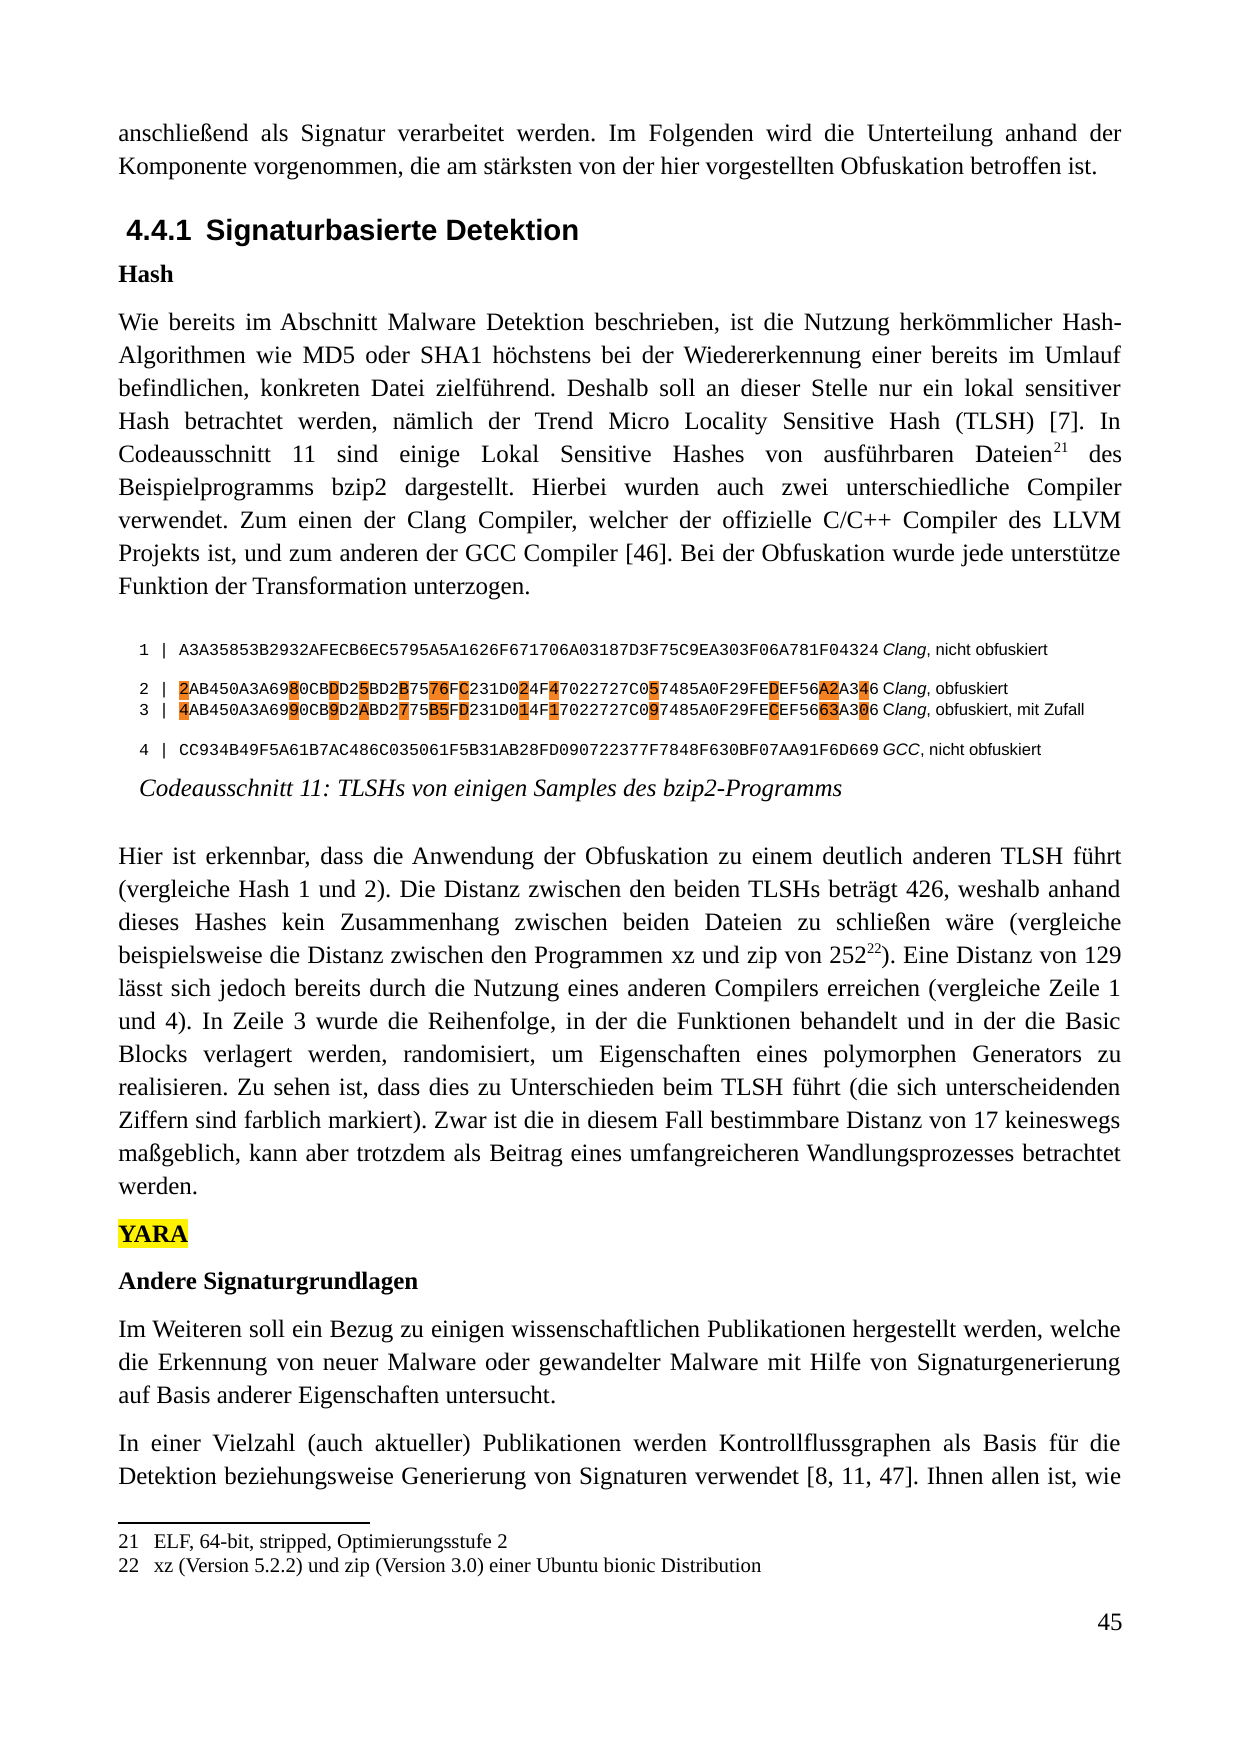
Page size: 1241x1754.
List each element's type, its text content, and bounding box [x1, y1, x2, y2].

list 4AB450A3A6990CB9D2ABD2775B5FD231D014F17022727C097485A0F29FECEF5663A306 Clang, obfuskiert, mit Zufall [139, 700, 1111, 720]
text Hier ist erkennbar, dass die Anwendung der Obfuskation zu einem deutlich anderen TLSH führt (vergleiche Hash 1 und 2). Die Distanz zwischen den beiden TLSHs beträgt 426, weshalb anhand dieses Hashes kein Zusammenhang zwischen beiden Dateien zu schließen wäre (vergleiche beispielsweise die Distanz zwischen den Programmen xz und zip von 252). Eine Distanz von 129 lässt sich jedoch bereits durch die Nutzung eines anderen Compilers erreichen (vergleiche Zeile 1 und 4). In Zeile 3 wurde die Reihenfolge, in der die Funktionen behandelt und in der die Basic Blocks verlagert werden, randomisiert, um Eigenschaften eines polymorphen Generators zu realisieren. Zu sehen ist, dass dies zu Unterschieden beim TLSH führt (die sich unterscheidenden Ziffern sind farblich markiert). Zwar ist die in diesem Fall bestimmbare Distanz von 17 keineswegs maßgeblich, kann aber trotzdem als Beitrag eines umfangreicheren Wandlungsprozesses betrachtet werden. [118, 841, 1122, 1200]
text Andere Signaturgrundlagen [118, 1266, 1122, 1295]
list A3A35853B2932AFECB6EC5795A5A1626F671706A03187D3F75C9EA303F06A781F04324 Clang, nicht obfuskiert [139, 640, 1111, 660]
list 2AB450A3A6980CBDD25BD2B7576FC231D024F47022727C057485A0F29FEDEF56A2A346 Clang, obfuskiert [139, 679, 1111, 700]
text YARA [118, 1219, 1122, 1248]
text Im Weiteren soll ein Bezug zu einigen wissenschaftlichen Publikationen hergestellt werden, welche die Erkennung von neuer Malware oder gewandelter Malware mit Hilfe von Signaturgenerierung auf Basis anderer Eigenschaften untersucht. [118, 1314, 1122, 1409]
text Hash [118, 259, 1122, 288]
text ELF, 64-bit, stripped, Optimierungsstufe 2 [118, 1529, 1122, 1553]
list CC934B49F5A61B7AC486C035061F5B31AB28FD090722377F7848F630BF07AA91F6D669 GCC, nicht obfuskiert [139, 739, 1111, 760]
subtitle Signaturbasierte Detektion [118, 213, 1122, 247]
text In einer Vielzahl (auch aktueller) Publikationen werden Kontrollflussgraphen als Basis für die Detektion beziehungsweise Generierung von Signaturen verwendet [8, 11, 47]. Ihnen allen ist, wie [118, 1428, 1122, 1489]
text anschließend als Signatur verarbeitet werden. Im Folgenden wird die Unterteilung anhand der Komponente vorgenommen, die am stärksten von der hier vorgestellten Obfuskation betroffen ist. [118, 118, 1122, 180]
text Codeausschnitt 11: TLSHs von einigen Samples des bzip2-Programms [139, 773, 1111, 801]
text xz (Version 5.2.2) und zip (Version 3.0) einer Ubuntu bionic Distribution [118, 1553, 1122, 1577]
text Wie bereits im Abschnitt Malware Detektion beschrieben, ist die Nutzung herkömmlicher Hash-Algorithmen wie MD5 oder SHA1 höchstens bei der Wiedererkennung einer bereits im Umlauf befindlichen, konkreten Datei zielführend. Deshalb soll an dieser Stelle nur ein lokal sensitiver Hash betrachtet werden, nämlich der Trend Micro Locality Sensitive Hash (TLSH) [7]. In Codeausschnitt 11 sind einige Lokal Sensitive Hashes von ausführbaren Dateien des Beispielprogramms bzip2 dargestellt. Hierbei wurden auch zwei unterschiedliche Compiler verwendet. Zum einen der Clang Compiler, welcher der offizielle C/C++ Compiler des LLVM Projekts ist, und zum anderen der GCC Compiler [46]. Bei der Obfuskation wurde jede unterstütze Funktion der Transformation unterzogen. [118, 307, 1122, 600]
